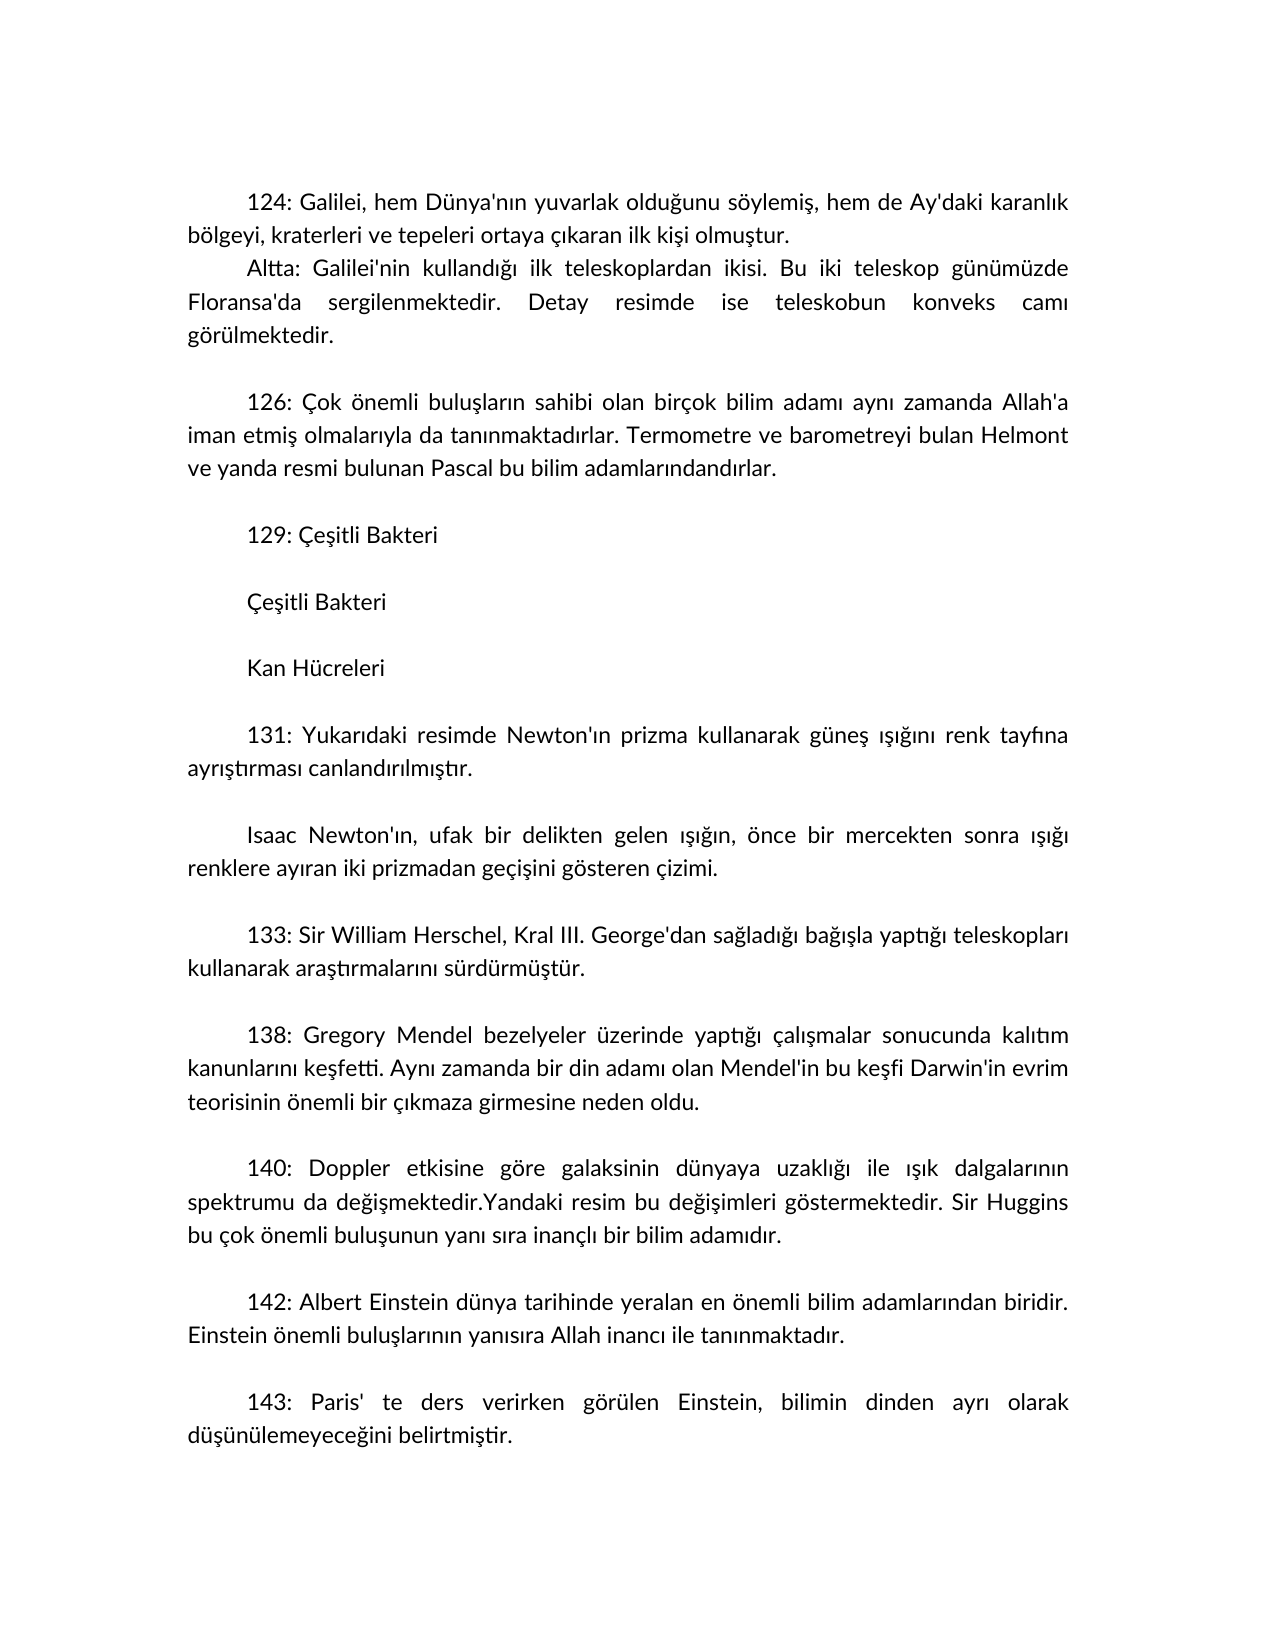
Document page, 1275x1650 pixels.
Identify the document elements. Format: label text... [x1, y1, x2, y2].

text 124: Galilei, hem Dünya'nın yuvarlak olduğunu söylemiş, hem de Ay'daki karanlık bölgeyi, kraterleri ve tepeleri ortaya çıkaran ilk kişi olmuştur. [187, 183, 1070, 250]
text 138: Gregory Mendel bezelyeler üzerinde yaptığı çalışmalar sonucunda kalıtım kanunlarını keşfetti. Aynı zamanda bir din adamı olan Mendel'in bu keşfi Darwin'in evrim teorisinin önemli bir çıkmaza girmesine neden oldu. [187, 1017, 1070, 1117]
text Altta: Galilei'nin kullandığı ilk teleskoplardan ikisi. Bu iki teleskop günümüzde Floransa'da sergilenmektedir. Detay resimde ise teleskobun konveks camı görülmektedir. [187, 250, 1070, 350]
text 143: Paris' te ders verirken görülen Einstein, bilimin dinden ayrı olarak düşünülemeyeceğini belirtmiştir. [187, 1383, 1070, 1450]
text Çeşitli Bakteri [187, 583, 1070, 617]
text Kan Hücreleri [187, 650, 1070, 683]
text 133: Sir William Herschel, Kral III. George'dan sağladığı bağışla yaptığı teleskopları kullanarak araştırmalarını sürdürmüştür. [187, 917, 1070, 983]
text 140: Doppler etkisine göre galaksinin dünyaya uzaklığı ile ışık dalgalarının spektrumu da değişmektedir.Yandaki resim bu değişimleri göstermektedir. Sir Huggins bu çok önemli buluşunun yanı sıra inançlı bir bilim adamıdır. [187, 1150, 1070, 1250]
text 129: Çeşitli Bakteri [187, 517, 1070, 550]
text 142: Albert Einstein dünya tarihinde yeralan en önemli bilim adamlarından biridir. Einstein önemli buluşlarının yanısıra Allah inancı ile tanınmaktadır. [187, 1283, 1070, 1350]
text Isaac Newton'ın, ufak bir delikten gelen ışığın, önce bir mercekten sonra ışığı renklere ayıran iki prizmadan geçişini gösteren çizimi. [187, 817, 1070, 883]
text 131: Yukarıdaki resimde Newton'ın prizma kullanarak güneş ışığını renk tayfına ayrıştırması canlandırılmıştır. [187, 717, 1070, 783]
text 126: Çok önemli buluşların sahibi olan birçok bilim adamı aynı zamanda Allah'a iman etmiş olmalarıyla da tanınmaktadırlar. Termometre ve barometreyi bulan Helmont ve yanda resmi bulunan Pascal bu bilim adamlarındandırlar. [187, 383, 1070, 483]
